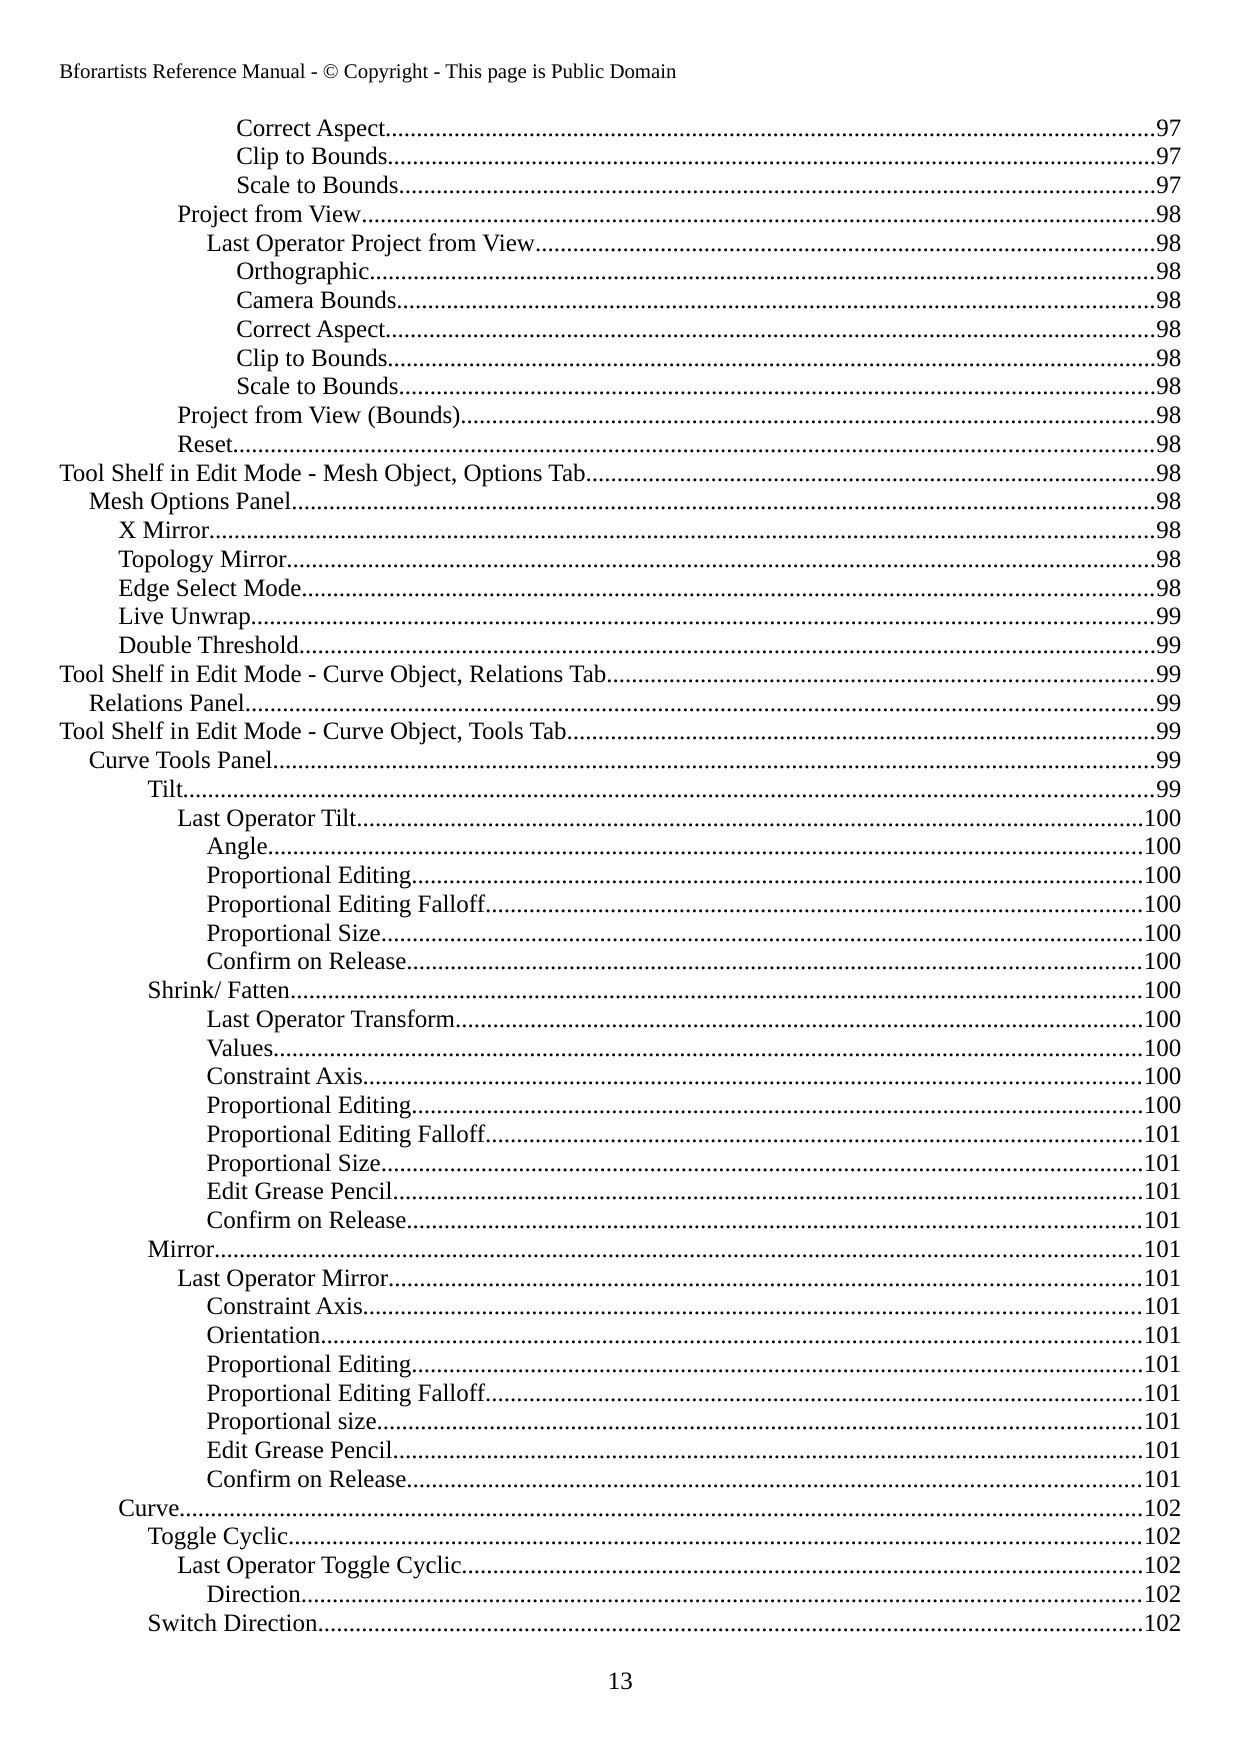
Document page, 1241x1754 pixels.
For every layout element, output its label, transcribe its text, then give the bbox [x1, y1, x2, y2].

text Project from View 98 [177, 199, 1181, 228]
text Last Operator Project from View 98 [206, 228, 1181, 256]
text Clip to Bounds 97 [236, 141, 1181, 170]
text Curve 102 [118, 1493, 1181, 1521]
text Toggle Cyclic 102 [147, 1521, 1181, 1550]
text Mesh Options Panel 98 [88, 486, 1181, 515]
text Confirm on Release 101 [206, 1205, 1181, 1234]
text Tool Shelf in Edit Mode - Curve Object, Relations Tab 99 [59, 659, 1181, 688]
text Edit Grease Pencil 101 [206, 1176, 1181, 1205]
text Last Operator Mirror 101 [177, 1263, 1181, 1291]
text Proportional Size 101 [206, 1148, 1181, 1176]
text Project from View (Bounds) 98 [177, 400, 1181, 429]
text Proportional Editing Falloff 100 [206, 889, 1181, 918]
text Last Operator Transform 100 [206, 1004, 1181, 1033]
text Live Unwrap 99 [118, 601, 1181, 630]
text Last Operator Toggle Cyclic 102 [177, 1550, 1181, 1579]
text Tool Shelf in Edit Mode - Mesh Object, Options Tab 98 [59, 458, 1181, 486]
text Tilt 99 [147, 774, 1181, 803]
text Curve Tools Panel 99 [88, 745, 1181, 774]
text Proportional Editing Falloff 101 [206, 1119, 1181, 1148]
text Scale to Bounds 97 [236, 170, 1181, 199]
text Correct Aspect 98 [236, 314, 1181, 343]
text Confirm on Release 100 [206, 946, 1181, 975]
text Proportional Editing Falloff 101 [206, 1378, 1181, 1406]
text Relations Panel 99 [88, 688, 1181, 716]
text Orientation 101 [206, 1320, 1181, 1349]
text Mirror 101 [147, 1234, 1181, 1263]
text Correct Aspect 97 [236, 113, 1181, 141]
text Proportional Editing 100 [206, 860, 1181, 889]
text Values 100 [206, 1033, 1181, 1061]
text Proportional Editing 101 [206, 1349, 1181, 1378]
text Scale to Bounds 98 [236, 371, 1181, 400]
text Angle 100 [206, 831, 1181, 860]
text Constraint Axis 101 [206, 1291, 1181, 1320]
text Edit Grease Pencil 101 [206, 1435, 1181, 1464]
text Orthographic 98 [236, 256, 1181, 285]
text Reset 98 [177, 429, 1181, 458]
text Proportional size 101 [206, 1406, 1181, 1435]
text Tool Shelf in Edit Mode - Curve Object, Tools Tab 99 [59, 716, 1181, 745]
text Edge Select Mode 98 [118, 573, 1181, 601]
text Proportional Editing 100 [206, 1090, 1181, 1119]
text Shrink/ Fatten 100 [147, 975, 1181, 1004]
text Proportional Size 100 [206, 918, 1181, 946]
text Double Threshold 99 [118, 630, 1181, 659]
text Clip to Bounds 98 [236, 343, 1181, 371]
text Constraint Axis 100 [206, 1061, 1181, 1090]
text X Mirror 98 [118, 515, 1181, 544]
text Last Operator Tilt 100 [177, 803, 1181, 831]
text Topology Mirror 98 [118, 544, 1181, 573]
text Switch Direction 102 [147, 1608, 1181, 1636]
text Confirm on Release 101 [206, 1464, 1181, 1493]
text Camera Bounds 98 [236, 285, 1181, 314]
text Direction 102 [206, 1579, 1181, 1608]
